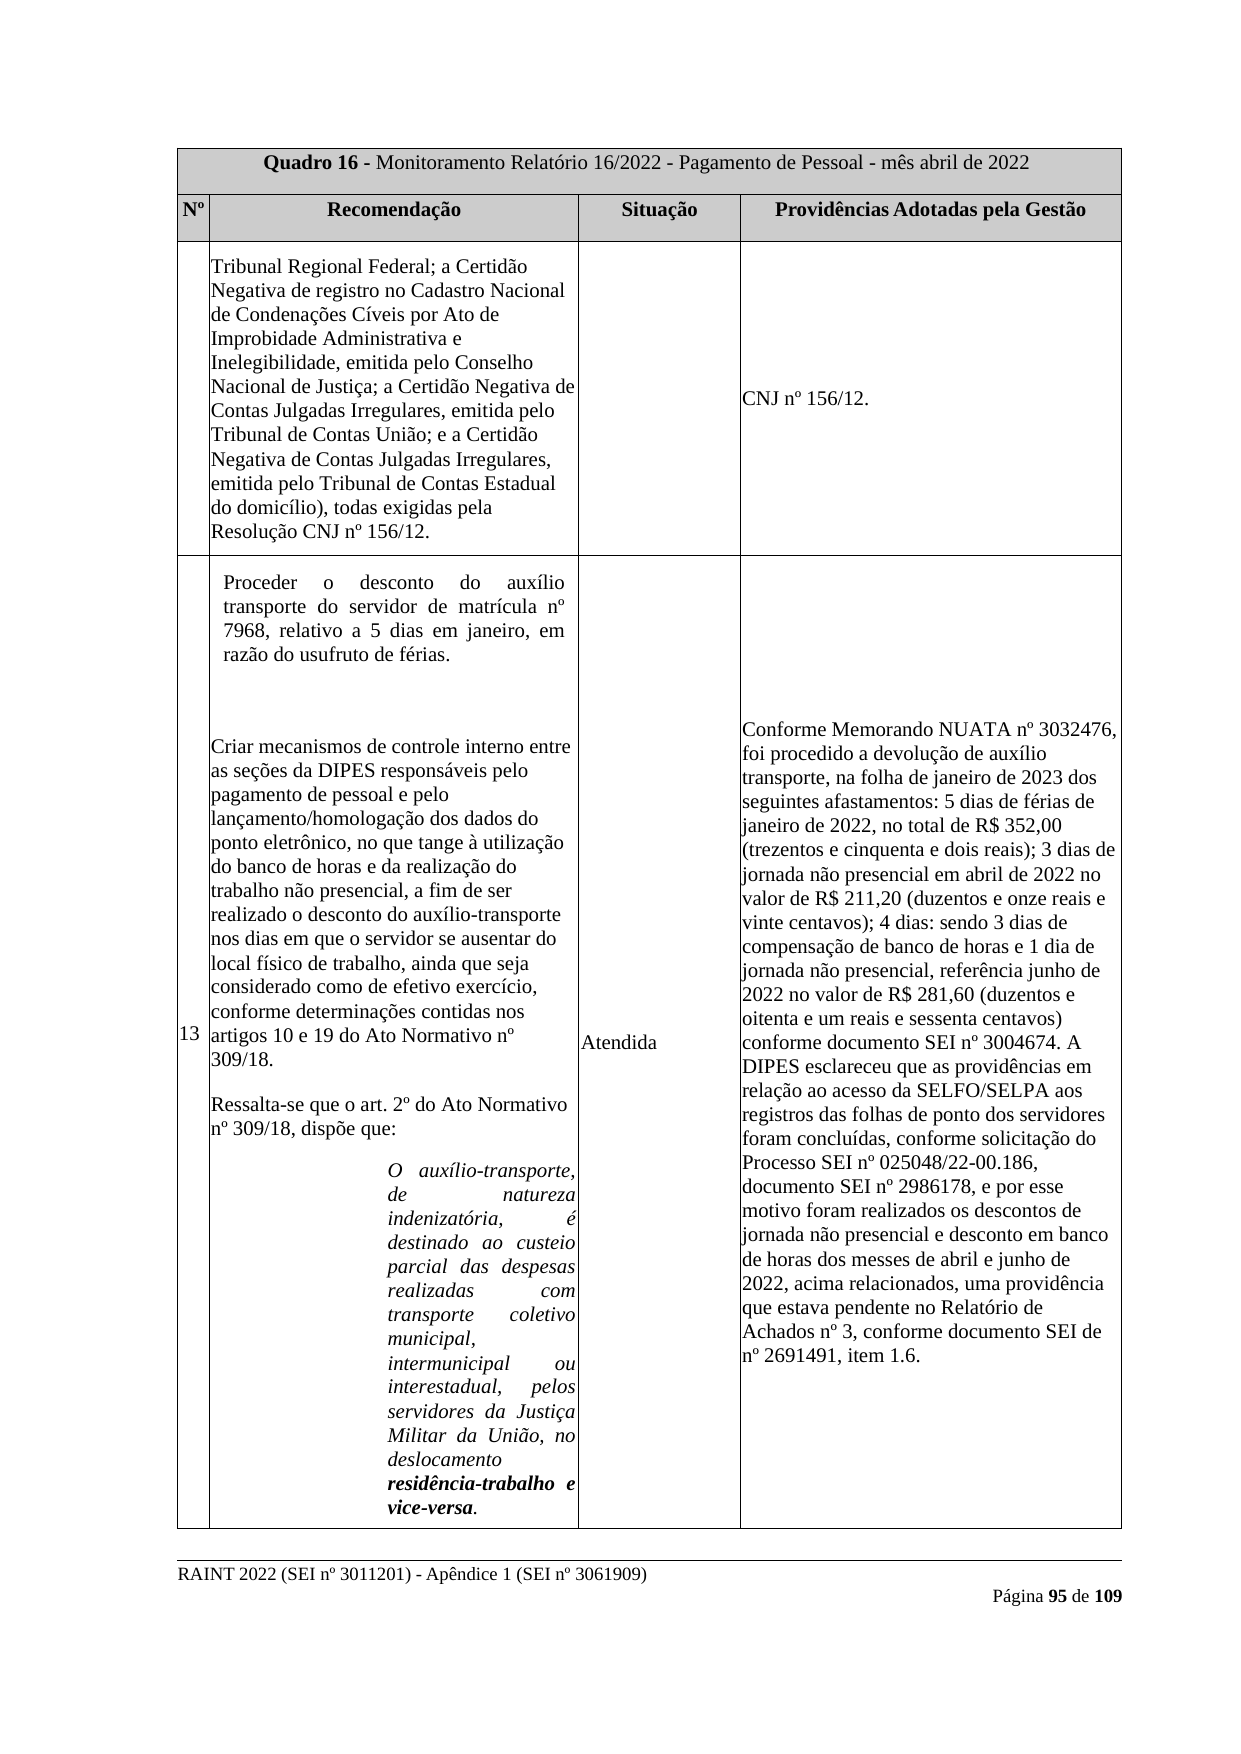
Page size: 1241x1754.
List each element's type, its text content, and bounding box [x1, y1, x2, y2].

table_cell Proceder o desconto do auxílio transporte do servidor de matrícula nº 7968, relativo a 5 dias em janeiro, em razão do usufruto de férias. Criar mecanismos de controle interno entre as seções da DIPES responsáveis pelo pagamento de pessoal e pelo lançamento/homologação dos dados do ponto eletrônico, no que tange à utilização do banco de horas e da realização do trabalho não presencial, a fim de ser realizado o desconto do auxílio-transporte nos dias em que o servidor se ausentar do local físico de trabalho, ainda que seja considerado como de efetivo exercício, conforme determinações contidas nos artigos 10 e 19 do Ato Normativo nº 309/18. Ressalta-se que o art. 2º do Ato Normativo nº 309/18, dispõe que: O auxílio-transporte, de natureza indenizatória, é destinado ao custeio parcial das despesas realizadas com transporte coletivo municipal, intermunicipal ou interestadual, pelos servidores da Justiça Militar da União, no deslocamento residência-trabalho e vice-versa. [210, 556, 578, 1528]
table_cell Recomendação [210, 195, 578, 241]
table_cell Conforme Memorando NUATA nº 3032476, foi procedido a devolução de auxílio transporte, na folha de janeiro de 2023 dos seguintes afastamentos: 5 dias de férias de janeiro de 2022, no total de R$ 352,00 (trezentos e cinquenta e dois reais); 3 dias de jornada não presencial em abril de 2022 no valor de R$ 211,20 (duzentos e onze reais e vinte centavos); 4 dias: sendo 3 dias de compensação de banco de horas e 1 dia de jornada não presencial, referência junho de 2022 no valor de R$ 281,60 (duzentos e oitenta e um reais e sessenta centavos) conforme documento SEI nº 3004674. A DIPES esclareceu que as providências em relação ao acesso da SELFO/SELPA aos registros das folhas de ponto dos servidores foram concluídas, conforme solicitação do Processo SEI nº 025048/22-00.186, documento SEI nº 2986178, e por esse motivo foram realizados os descontos de jornada não presencial e desconto em banco de horas dos messes de abril e junho de 2022, acima relacionados, uma providência que estava pendente no Relatório de Achados nº 3, conforme documento SEI de nº 2691491, item 1.6. [741, 556, 1121, 1528]
table_cell Providências Adotadas pela Gestão [741, 195, 1121, 241]
table_header Quadro 16 - Monitoramento Relatório 16/2022 - Pagamento de Pessoal - mês abril de 2022 [178, 149, 1121, 194]
table_cell [178, 242, 209, 555]
table_cell Atendida [579, 556, 740, 1528]
table_cell Situação [579, 195, 740, 241]
table_cell [579, 242, 740, 555]
table_cell CNJ nº 156/12. [741, 242, 1121, 555]
table_cell Tribunal Regional Federal; a Certidão Negativa de registro no Cadastro Nacional de Condenações Cíveis por Ato de Improbidade Administrativa e Inelegibilidade, emitida pelo Conselho Nacional de Justiça; a Certidão Negativa de Contas Julgadas Irregulares, emitida pelo Tribunal de Contas União; e a Certidão Negativa de Contas Julgadas Irregulares, emitida pelo Tribunal de Contas Estadual do domicílio), todas exigidas pela Resolução CNJ nº 156/12. [210, 242, 578, 555]
table_cell 13 [178, 556, 209, 1528]
table_cell Nº [178, 195, 209, 241]
